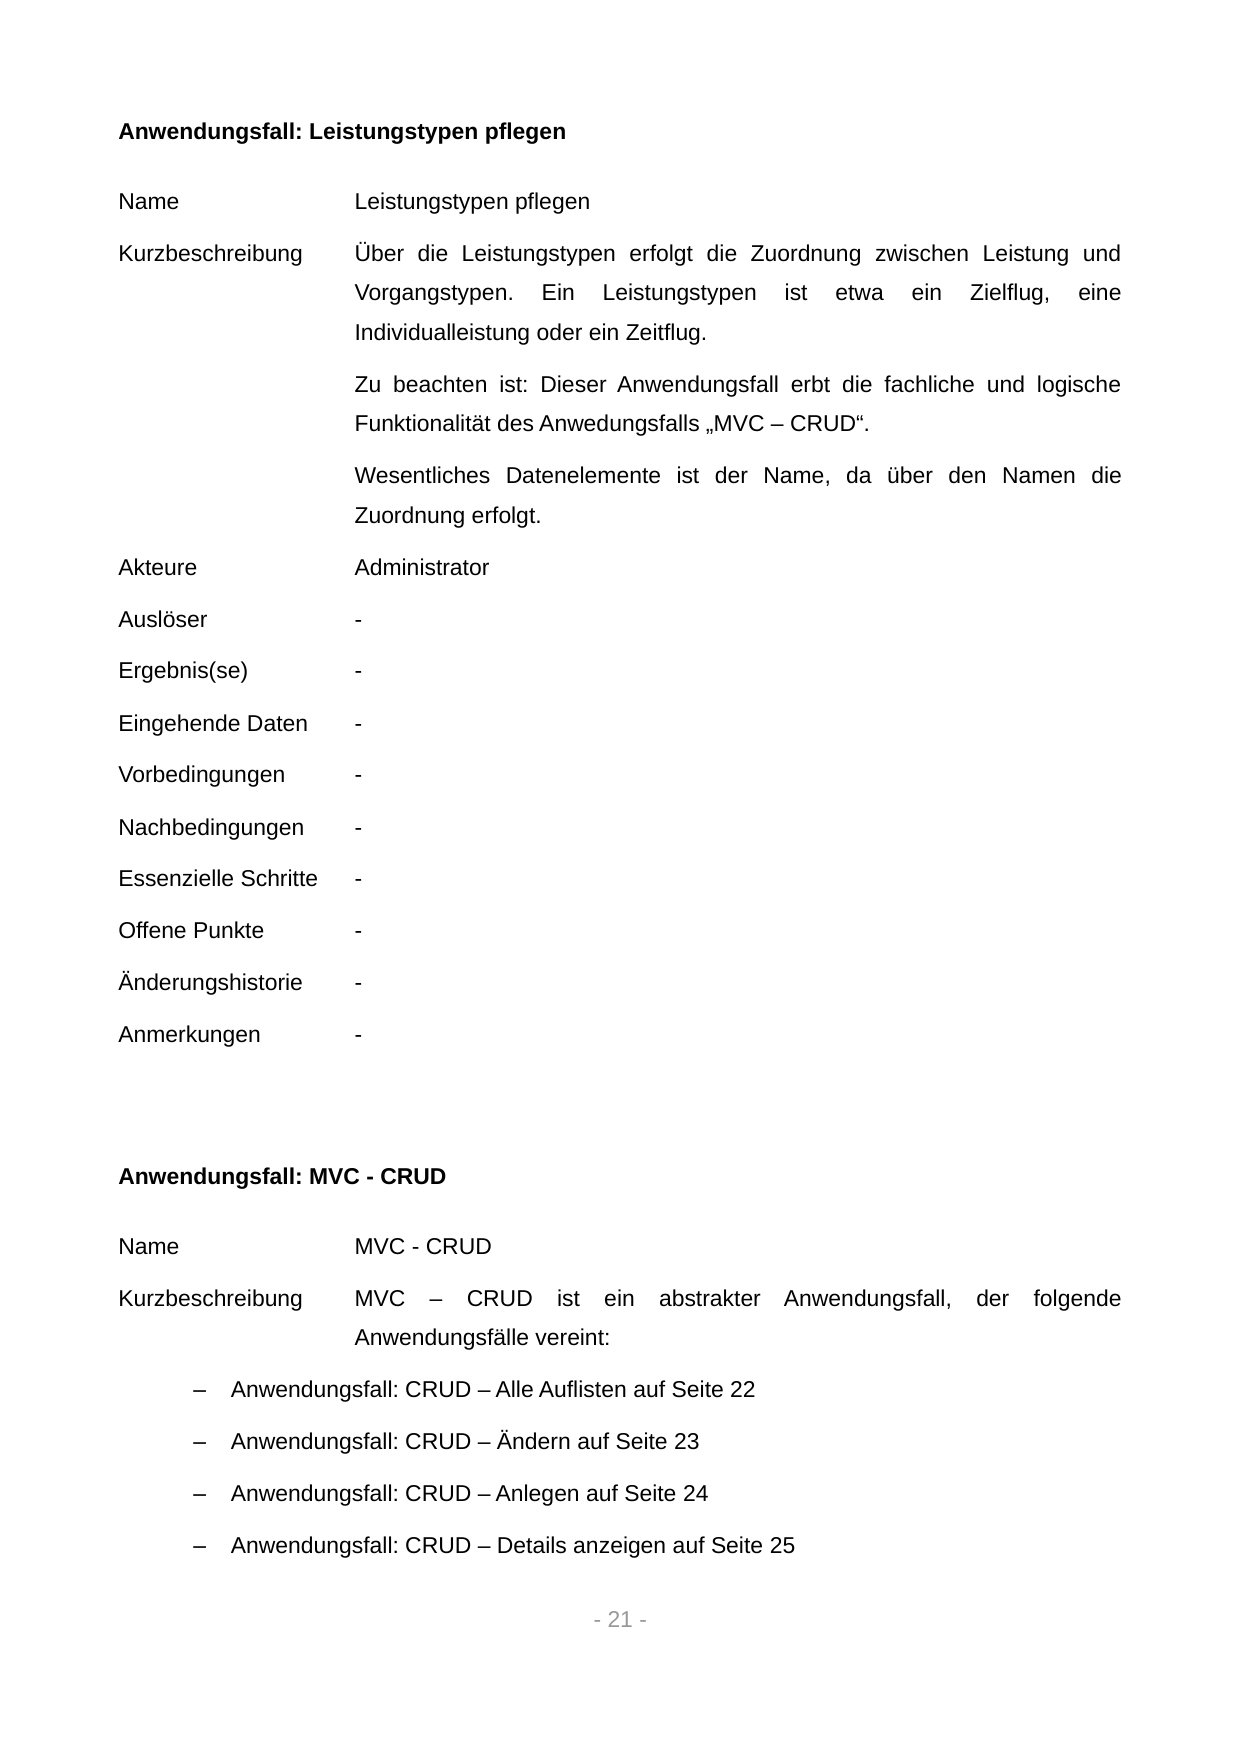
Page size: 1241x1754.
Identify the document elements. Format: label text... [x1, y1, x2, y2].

text Nachbedingungen - [118, 813, 1122, 840]
text Ergebnis(se) - [118, 657, 1122, 684]
text Akteure Administrator [118, 553, 1122, 580]
list Anwendungsfall: CRUD – Details anzeigen auf Seite 25 [193, 1532, 1122, 1558]
list Anwendungsfall: CRUD – Anlegen auf Seite 24 [193, 1480, 1122, 1506]
subtitle Anwendungsfall: Leistungstypen pflegen [118, 118, 1122, 144]
text Änderungshistorie - [118, 969, 1122, 996]
text Anmerkungen - [118, 1021, 1122, 1048]
text Eingehende Daten - [118, 709, 1122, 736]
text Offene Punkte - [118, 917, 1122, 944]
text Name MVC - CRUD [118, 1233, 1122, 1259]
text Name Leistungstypen pflegen [118, 188, 1122, 214]
text Essenzielle Schritte - [118, 865, 1122, 892]
text Wesentliches Datenelemente ist der Name, da über den Namen die Zuordnung erfolgt. [118, 462, 1122, 528]
text Kurzbeschreibung MVC – CRUD ist ein abstrakter Anwendungsfall, der folgende Anwendungsfälle vereint: [118, 1285, 1122, 1351]
text Kurzbeschreibung Über die Leistungstypen erfolgt die Zuordnung zwischen Leistung und Vorgangstypen. Ein Leistungstypen ist etwa ein Zielflug, eine Individualleistung oder ein Zeitflug. [118, 240, 1122, 345]
list Anwendungsfall: CRUD – Ändern auf Seite 23 [193, 1428, 1122, 1454]
text Auslöser - [118, 606, 1122, 632]
subtitle Anwendungsfall: MVC - CRUD [118, 1163, 1122, 1189]
text Zu beachten ist: Dieser Anwendungsfall erbt die fachliche und logische Funktionalität des Anwedungsfalls „MVC – CRUD“. [118, 371, 1122, 436]
list Anwendungsfall: CRUD – Alle Auflisten auf Seite 22 [193, 1376, 1122, 1402]
text Vorbedingungen - [118, 761, 1122, 788]
